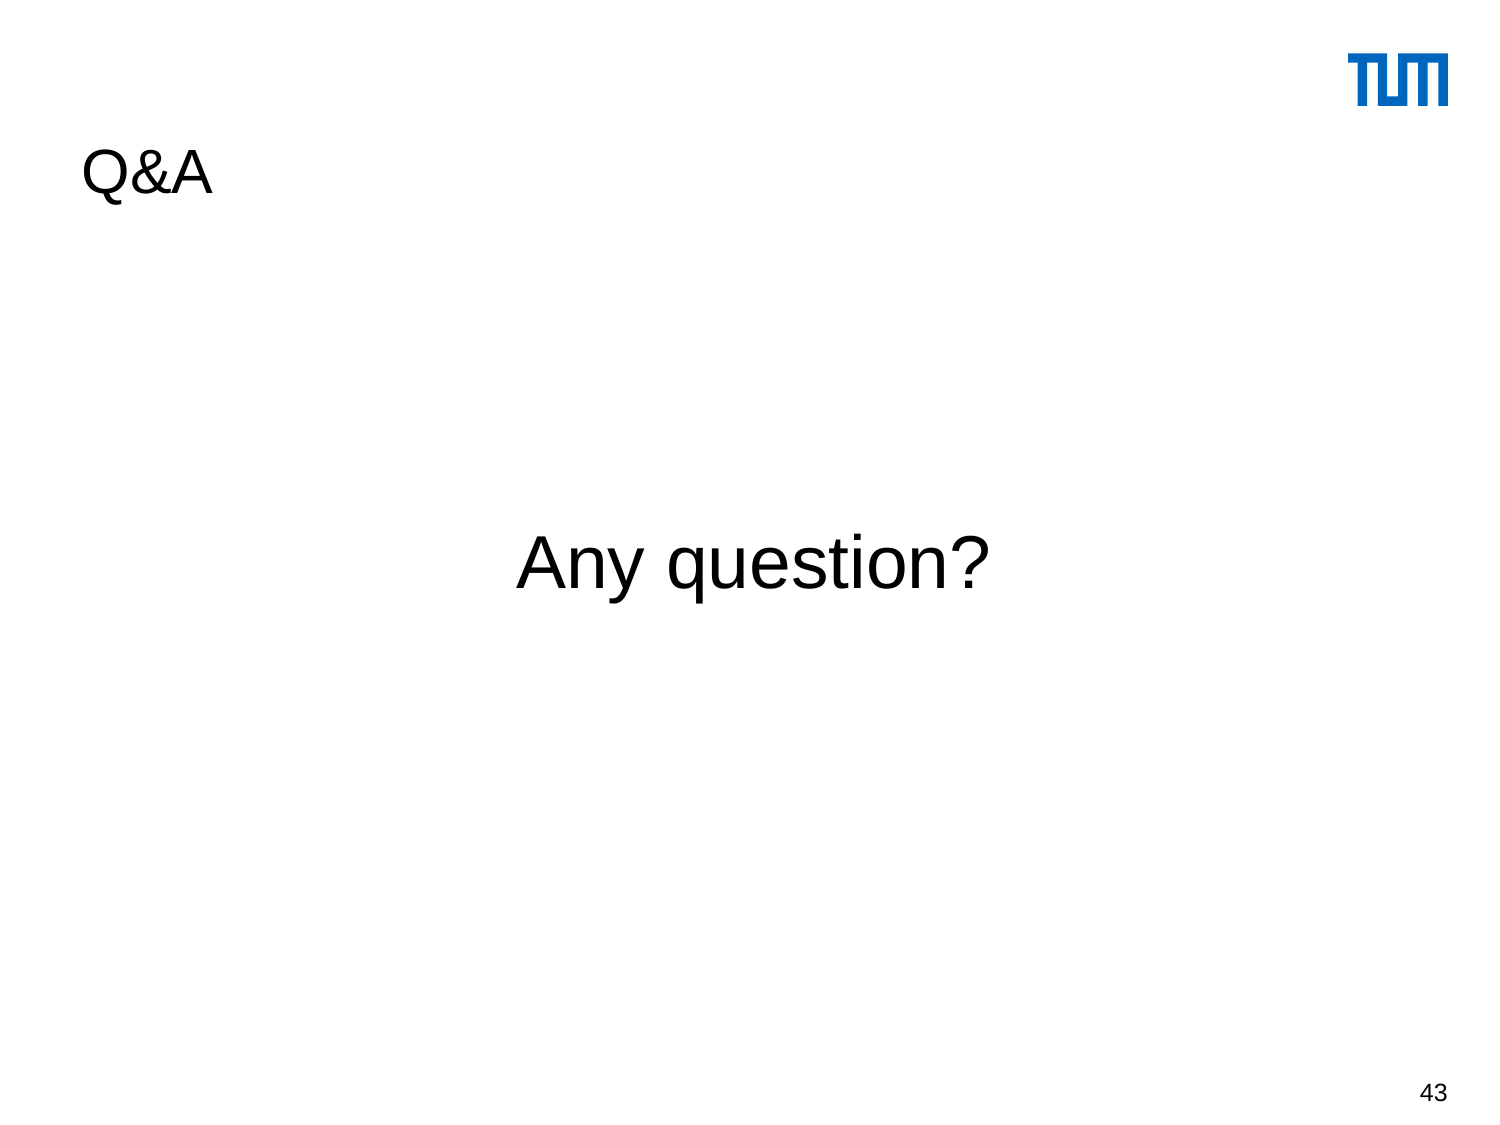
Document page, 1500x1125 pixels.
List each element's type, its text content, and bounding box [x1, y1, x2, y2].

title Q&A [81, 139, 1110, 207]
list Any question? [90, 501, 1418, 751]
slide_number [1111, 1061, 1448, 1122]
